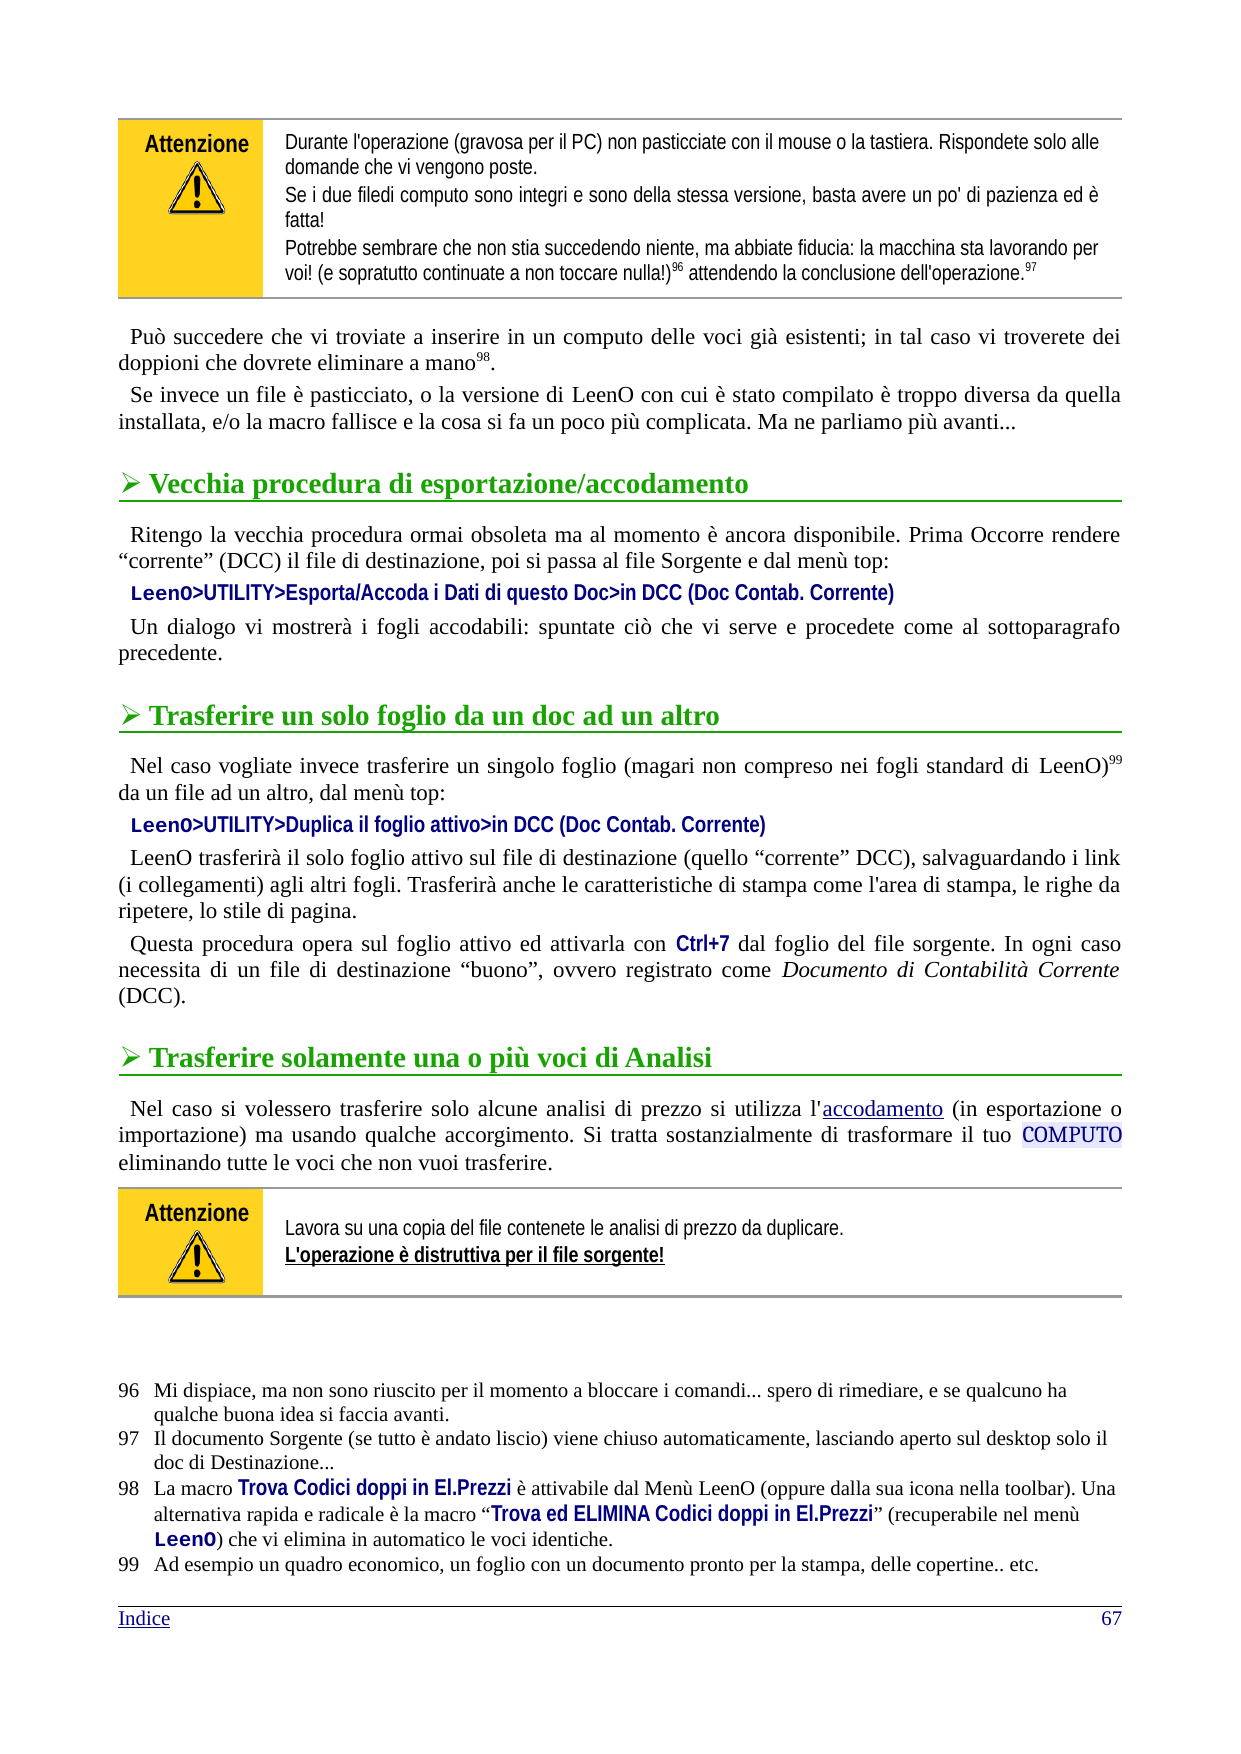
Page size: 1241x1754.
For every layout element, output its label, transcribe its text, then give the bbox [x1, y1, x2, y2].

text Se invece un file è pasticciato, o la versione di LeenO con cui è stato compilato è troppo diversa da quella installata, e/o la macro fallisce e la cosa si fa un poco più complicata. Ma ne parliamo più avanti... [118, 382, 1122, 434]
text LeenO>UTILITY>Duplica il foglio attivo>in DCC (Doc Contab. Corrente) [118, 811, 1122, 838]
text Ritengo la vecchia procedura ormai obsoleta ma al momento è ancora disponibile. Prima Occorre rendere “corrente” (DCC) il file di destinazione, poi si passa al file Sorgente e dal menù top: [118, 521, 1122, 573]
text Può succedere che vi troviate a inserire in un computo delle voci già esistenti; in tal caso vi troverete dei doppioni che dovrete eliminare a mano. [118, 323, 1122, 376]
text LeenO>UTILITY>Esporta/Accoda i Dati di questo Doc>in DCC (Doc Contab. Corrente) [118, 579, 1122, 607]
subtitle Trasferire un solo foglio da un doc ad un altro [119, 698, 1122, 731]
table_header Attenzione [118, 1189, 263, 1295]
text La macro Trova Codici doppi in El.Prezzi è attivabile dal Menù LeenO (oppure dalla sua icona nella toolbar). Una alternativa rapida e radicale è la macro “Trova ed ELIMINA Codici doppi in El.Prezzi” (recuperabile nel menù LeenO) che vi elimina in automatico le voci identiche. [118, 1474, 1122, 1552]
table_header Lavora su una copia del file contenete le analisi di prezzo da duplicare. L'operazione è distruttiva per il file sorgente! [264, 1189, 1122, 1295]
text Questa procedura opera sul foglio attivo ed attivarla con Ctrl+7 dal foglio del file sorgente. In ogni caso necessita di un file di destinazione “buono”, ovvero registrato come Documento di Contabilità Corrente (DCC). [118, 929, 1122, 1009]
subtitle Trasferire solamente una o più voci di Analisi [119, 1041, 1122, 1074]
subtitle Vecchia procedura di esportazione/accodamento [119, 466, 1122, 500]
picture [164, 1226, 229, 1287]
table_header Attenzione [118, 120, 263, 297]
text Ad esempio un quadro economico, un foglio con un documento pronto per la stampa, delle copertine.. etc. [118, 1552, 1122, 1576]
table_header Durante l'operazione (gravosa per il PC) non pasticciate con il mouse o la tastiera. Rispondete solo alle domande che vi vengono poste. Se i due filedi computo sono integri e sono della stessa versione, basta avere un po' di pazienza ed è fatta! Potrebbe sembrare che non stia succedendo niente, ma abbiate fiducia: la macchina sta lavorando per voi! (e sopratutto continuate a non toccare nulla!) attendendo la conclusione dell'operazione. [264, 120, 1122, 297]
text Nel caso vogliate invece trasferire un singolo foglio (magari non compreso nei fogli standard di LeenO) da un file ad un altro, dal menù top: [118, 752, 1122, 805]
picture [164, 157, 229, 218]
text Un dialogo vi mostrerà i fogli accodabili: spuntate ciò che vi serve e procedete come al sottoparagrafo precedente. [118, 613, 1122, 666]
text LeenO trasferirà il solo foglio attivo sul file di destinazione (quello “corrente” DCC), salvaguardando i link (i collegamenti) agli altri fogli. Trasferirà anche le caratteristiche di stampa come l'area di stampa, le righe da ripetere, lo stile di pagina. [118, 844, 1122, 923]
text Nel caso si volessero trasferire solo alcune analisi di prezzo si utilizza l'accodamento (in esportazione o importazione) ma usando qualche accorgimento. Si tratta sostanzialmente di trasformare il tuo COMPUTO eliminando tutte le voci che non vuoi trasferire. [118, 1095, 1122, 1175]
